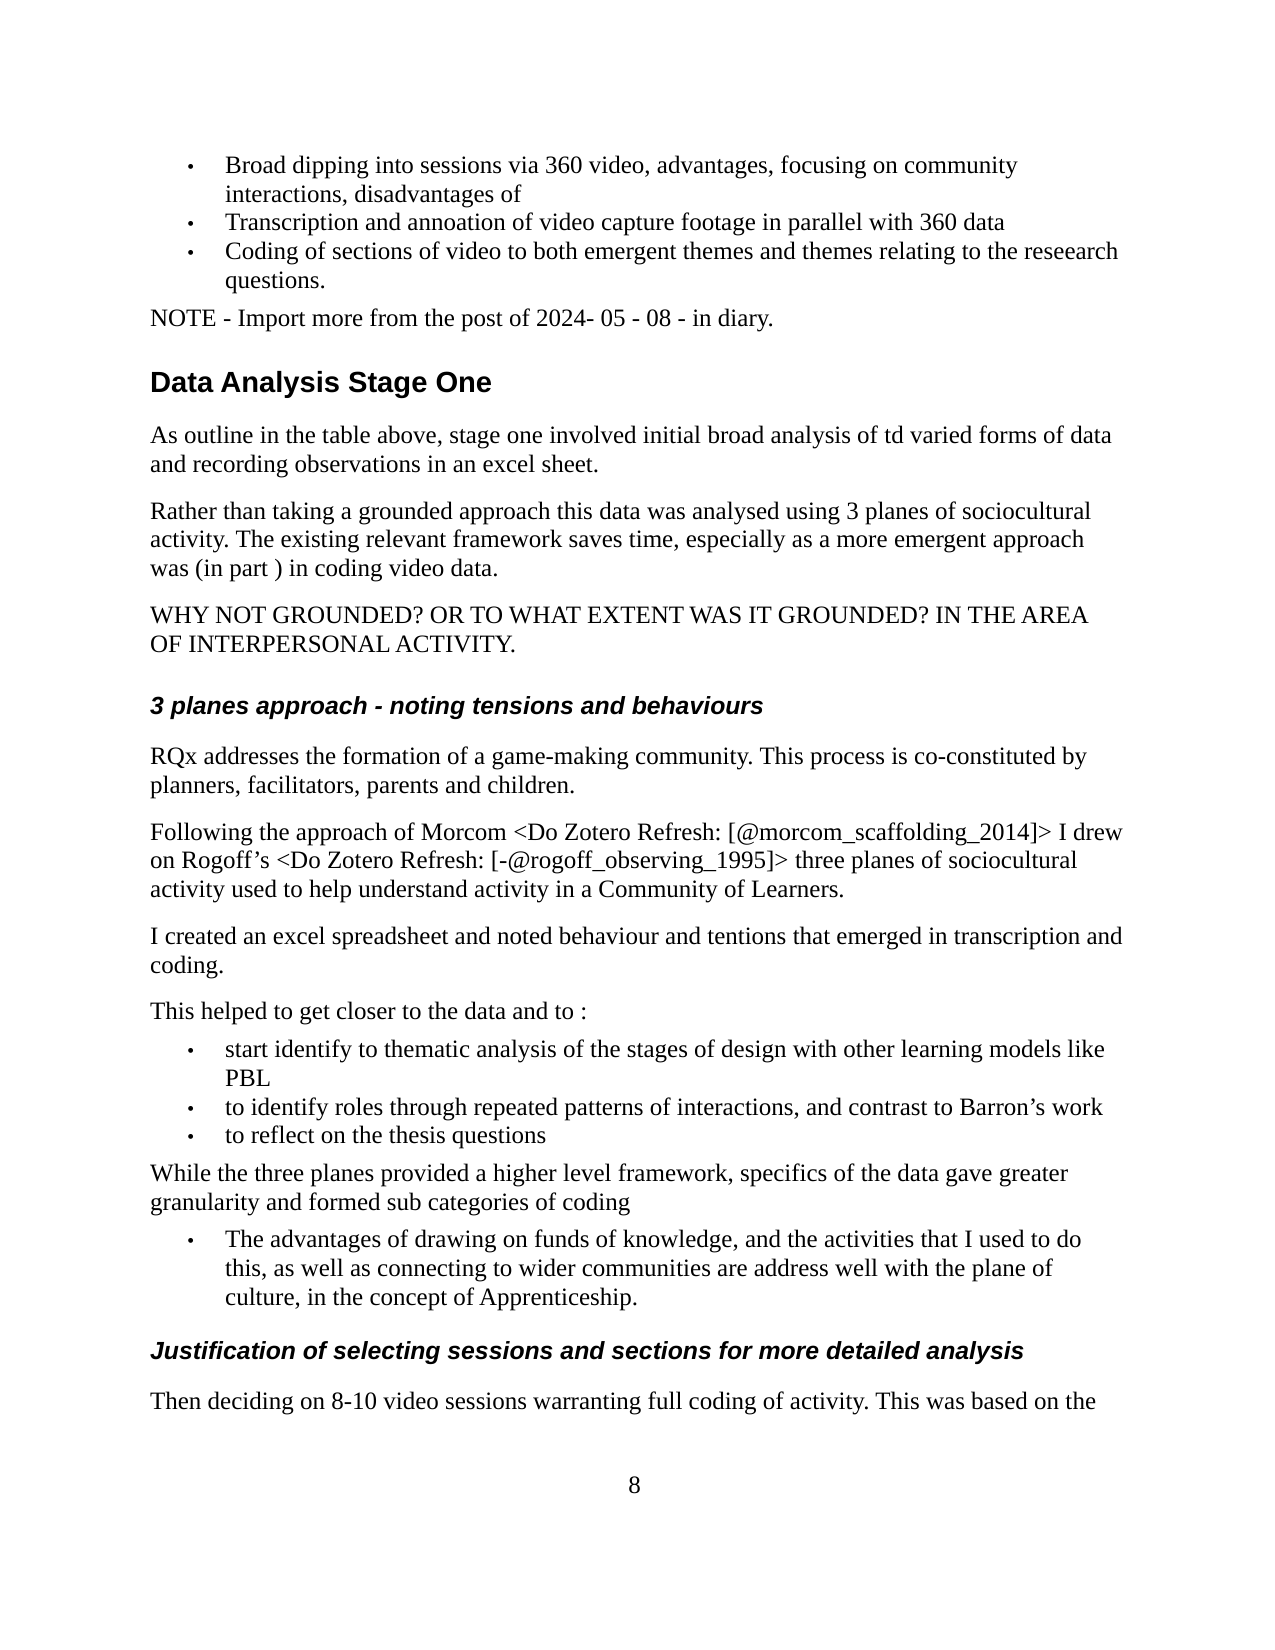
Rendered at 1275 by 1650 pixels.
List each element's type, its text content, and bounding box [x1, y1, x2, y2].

text RQx addresses the formation of a game-making community. This process is co-constituted by planners, facilitators, parents and children. [150, 741, 1125, 799]
list Broad dipping into sessions via 360 video, advantages, focusing on community interactions, disadvantages of [187, 150, 1125, 207]
text Following the approach of Morcom <Do Zotero Refresh: [@morcom_scaffolding_2014]> I drew on Rogoff’s <Do Zotero Refresh: [-@rogoff_observing_1995]> three planes of sociocultural activity used to help understand activity in a Community of Learners. [150, 817, 1125, 903]
subtitle Justification of selecting sessions and sections for more detailed analysis [150, 1336, 1125, 1364]
subtitle 3 planes approach - noting tensions and behaviours [150, 691, 1125, 720]
list to reflect on the thesis questions [187, 1120, 1125, 1149]
text As outline in the table above, stage one involved initial broad analysis of td varied forms of data and recording observations in an excel sheet. [150, 420, 1125, 478]
list Transcription and annoation of video capture footage in parallel with 360 data [187, 207, 1125, 236]
list start identify to thematic analysis of the stages of design with other learning models like PBL [187, 1034, 1125, 1092]
subtitle Data Analysis Stage One [150, 365, 1125, 399]
text WHY NOT GROUNDED? OR TO WHAT EXTENT WAS IT GROUNDED? IN THE AREA OF INTERPERSONAL ACTIVITY. [150, 600, 1125, 657]
text This helped to get closer to the data and to : [150, 996, 1125, 1025]
text While the three planes provided a higher level framework, specifics of the data gave greater granularity and formed sub categories of coding [150, 1158, 1125, 1216]
list to identify roles through repeated patterns of interactions, and contrast to Barron’s work [187, 1092, 1125, 1120]
list Coding of sections of video to both emergent themes and themes relating to the reseearch questions. [187, 236, 1125, 294]
text NOTE - Import more from the post of 2024- 05 - 08 - in diary. [150, 303, 1125, 331]
text I created an excel spreadsheet and noted behaviour and tentions that emerged in transcription and coding. [150, 921, 1125, 978]
text Then deciding on 8-10 video sessions warranting full coding of activity. This was based on the [150, 1386, 1125, 1414]
list The advantages of drawing on funds of knowledge, and the activities that I used to do this, as well as connecting to wider communities are address well with the plane of culture, in the concept of Apprenticeship. [187, 1224, 1125, 1311]
text Rather than taking a grounded approach this data was analysed using 3 planes of sociocultural activity. The existing relevant framework saves time, especially as a more emergent approach was (in part ) in coding video data. [150, 496, 1125, 582]
